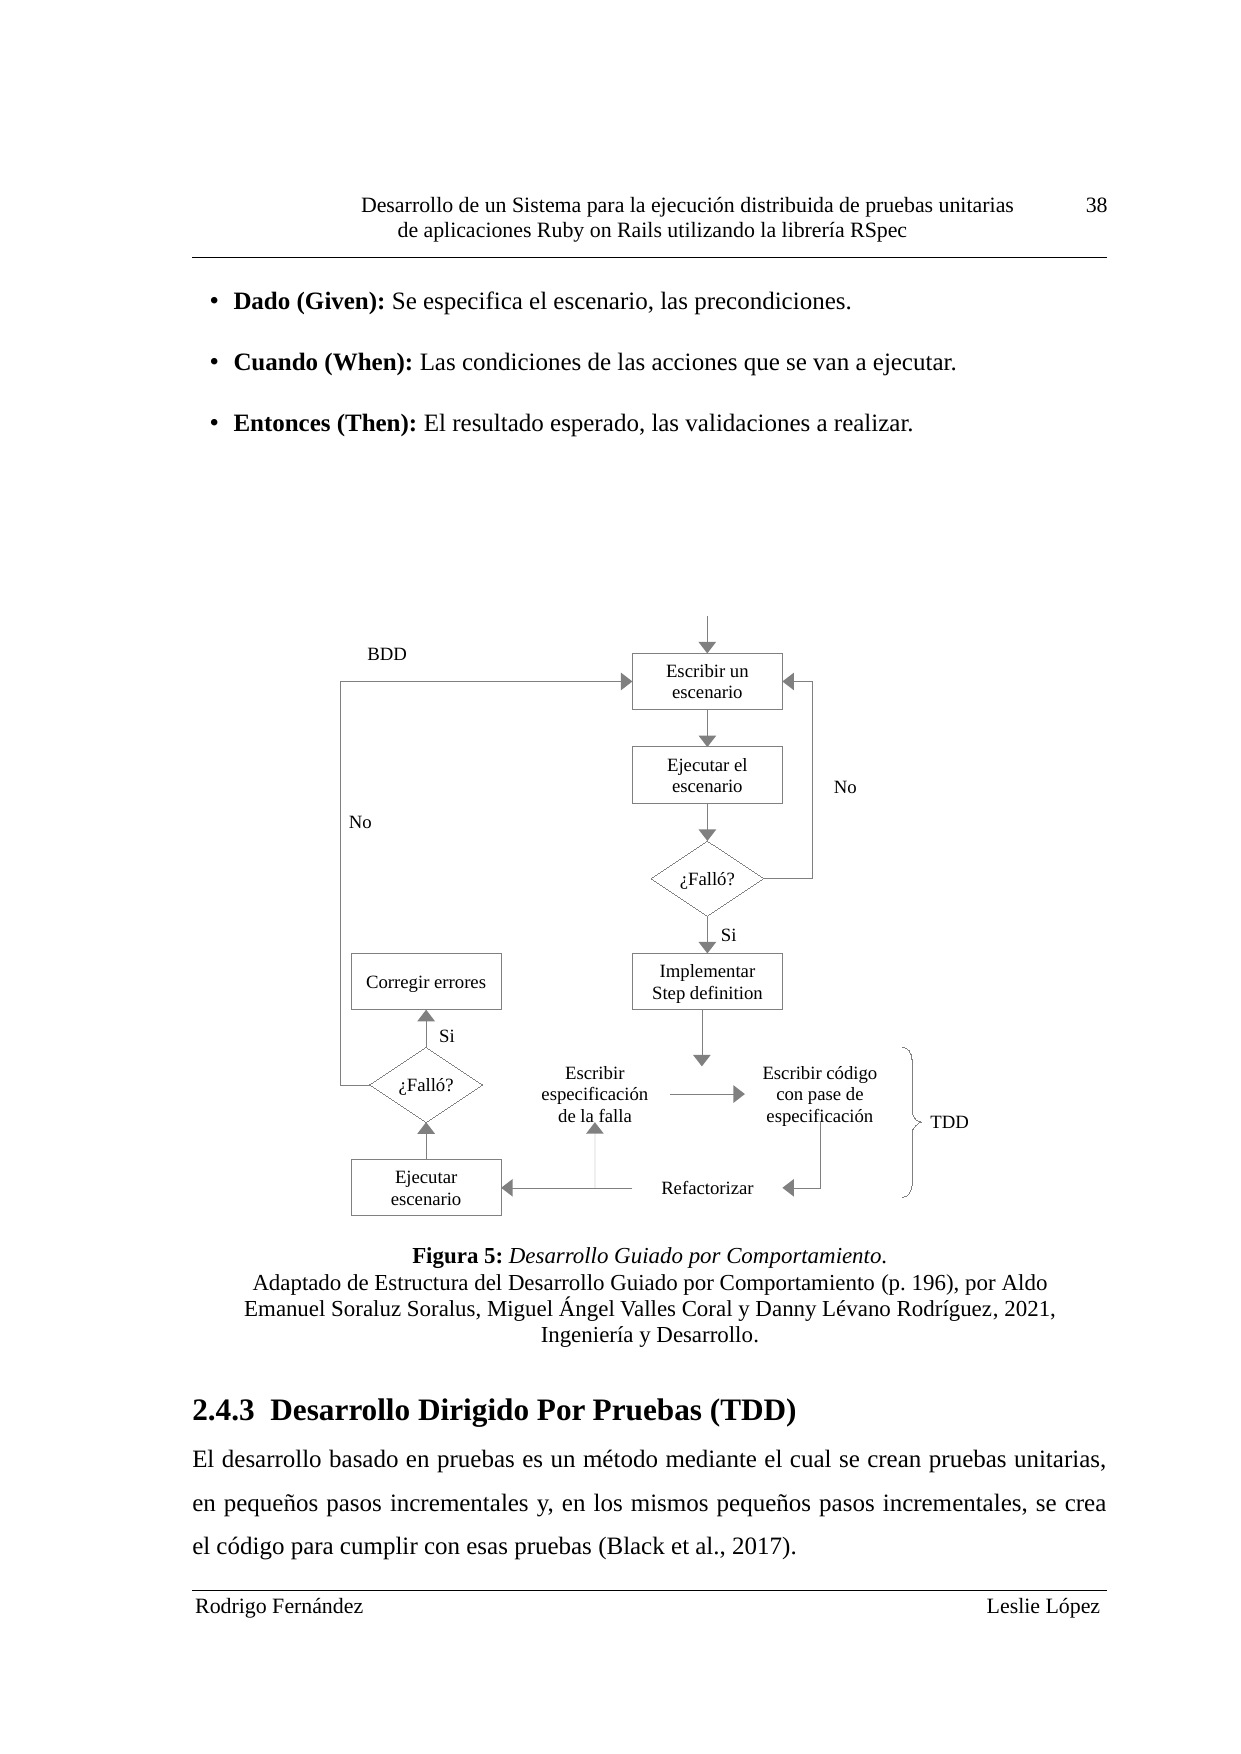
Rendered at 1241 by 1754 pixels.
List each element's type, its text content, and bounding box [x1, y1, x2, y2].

list Cuando (When): Las condiciones de las acciones que se van a ejecutar. [210, 347, 1107, 376]
list Entonces (Then): El resultado esperado, las validaciones a realizar. [210, 408, 1107, 437]
list Dado (Given): Se especifica el escenario, las precondiciones. [210, 286, 1107, 315]
text Adaptado de Estructura del Desarrollo Guiado por Comportamiento (p. 196), por Aldo Emanuel Soraluz Soralus, Miguel Ángel Valles Coral y Danny Lévano Rodríguez, 2021, Ingeniería y Desarrollo. [237, 1269, 1062, 1348]
subtitle Desarrollo dirigido por pruebas (TDD) [192, 1391, 1107, 1427]
list El desarrollo basado en pruebas es un método mediante el cual se crean pruebas unitarias, en pequeños pasos incrementales y, en los mismos pequeños pasos incrementales, se crea el código para cumplir con esas pruebas (Black et al., 2017)⁠. [192, 1444, 1107, 1559]
text Figura 5: Desarrollo Guiado por Comportamiento. [237, 1242, 1062, 1269]
